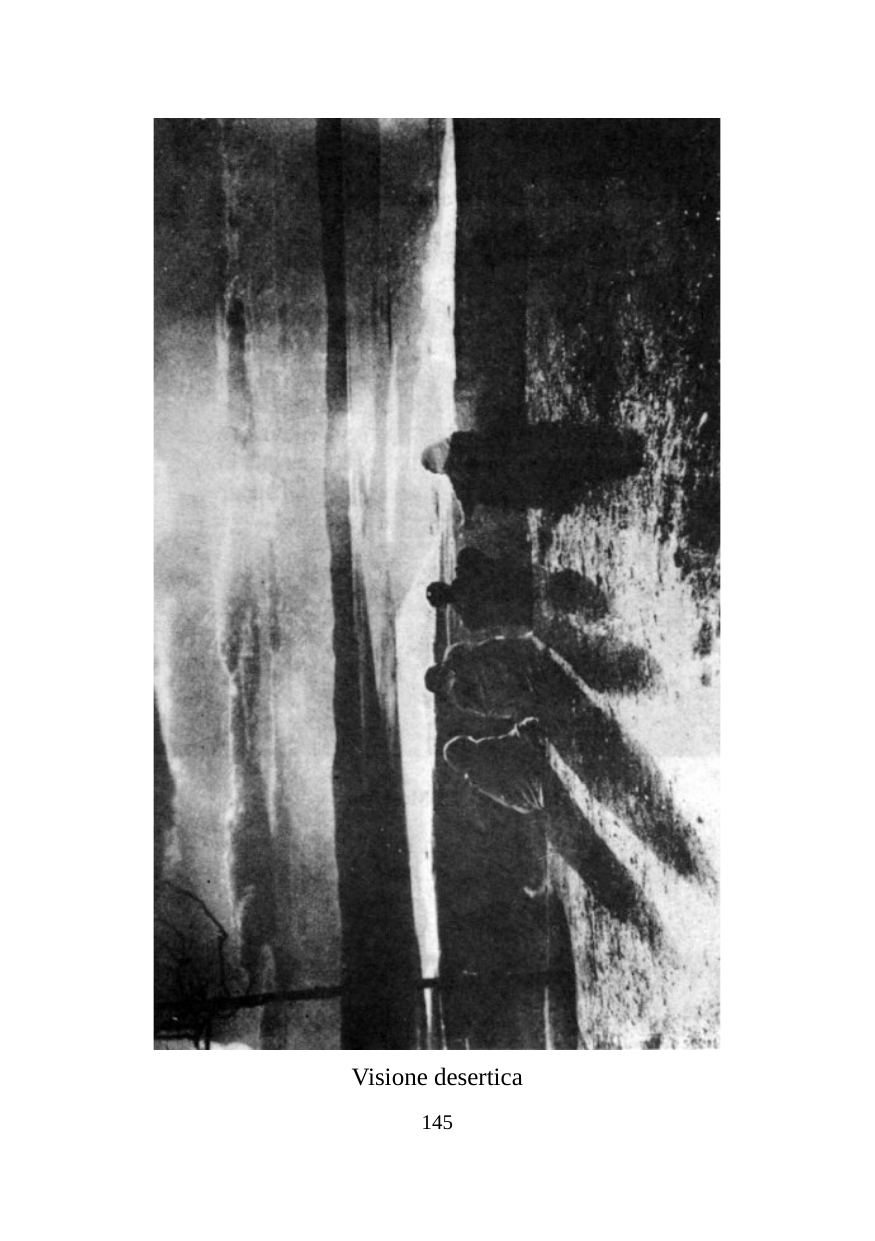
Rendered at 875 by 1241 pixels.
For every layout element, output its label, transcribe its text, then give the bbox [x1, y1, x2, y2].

picture [153, 118, 721, 1050]
text Visione desertica [106, 1050, 768, 1091]
